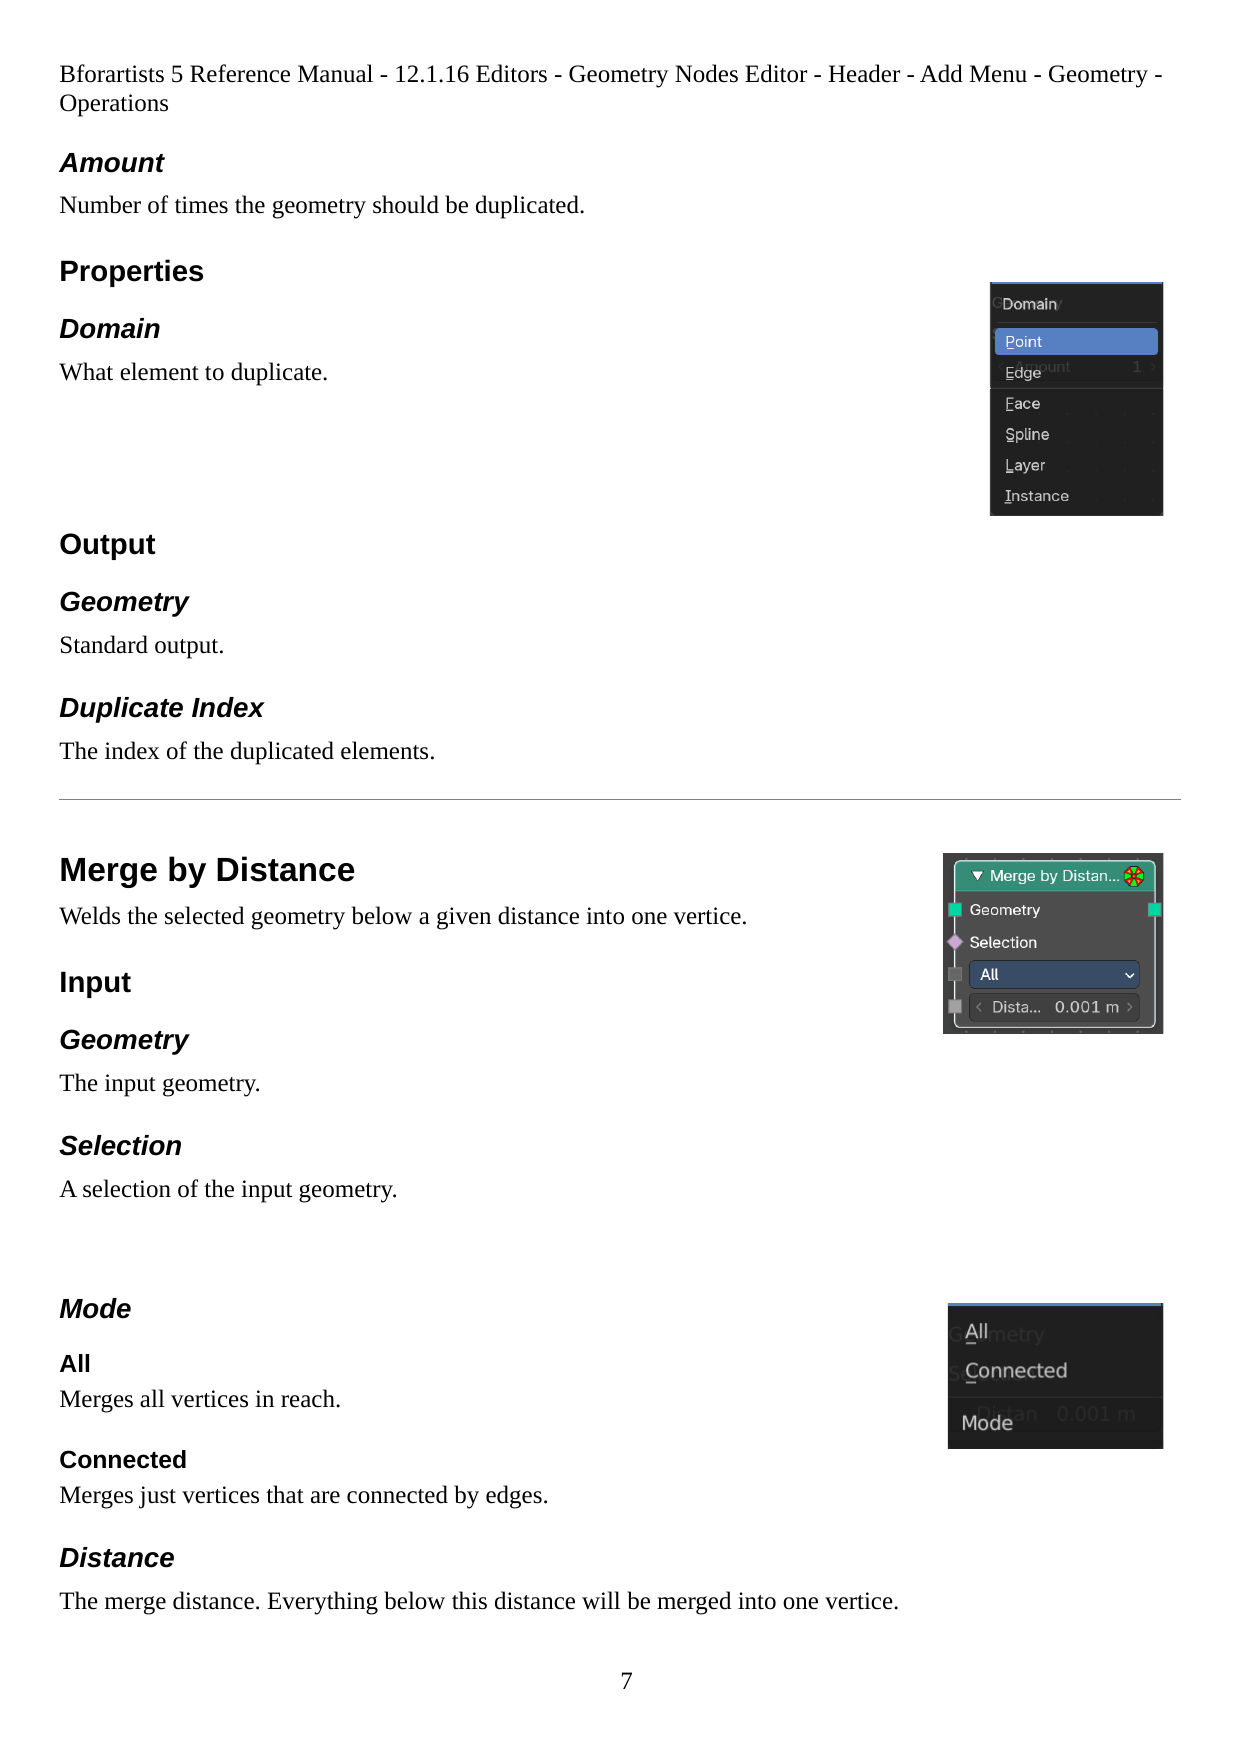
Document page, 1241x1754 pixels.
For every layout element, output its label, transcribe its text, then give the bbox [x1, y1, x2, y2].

text Welds the selected geometry below a given distance into one vertice. [59, 901, 943, 930]
subtitle Distance [59, 1542, 1181, 1574]
subtitle Mode [59, 1292, 1181, 1324]
picture [989, 282, 1164, 516]
subtitle Input [59, 965, 943, 998]
text A selection of the input geometry. [59, 1174, 1181, 1202]
text What element to duplicate. [59, 357, 989, 386]
picture [943, 853, 1164, 1034]
subtitle Domain [59, 313, 989, 345]
subtitle [1164, 965, 1181, 998]
text Standard output. [59, 630, 1181, 659]
subtitle [1164, 1349, 1181, 1378]
subtitle Merge by Distance [59, 850, 1181, 888]
text The input geometry. [59, 1068, 1181, 1097]
picture [947, 1303, 1164, 1449]
text The merge distance. Everything below this distance will be merged into one vertice. [59, 1586, 1181, 1615]
subtitle Amount [59, 146, 1181, 178]
subtitle All [59, 1349, 947, 1378]
text The index of the duplicated elements. [59, 736, 1181, 764]
subtitle [1164, 313, 1181, 345]
text Merges all vertices in reach. [59, 1384, 947, 1413]
subtitle Geometry [59, 586, 1181, 617]
subtitle Properties [59, 254, 1181, 288]
subtitle Selection [59, 1129, 1181, 1161]
subtitle Geometry [59, 1023, 1181, 1055]
subtitle Connected [59, 1445, 1181, 1474]
text Number of times the geometry should be duplicated. [59, 190, 1181, 219]
text Merges just vertices that are connected by edges. [59, 1480, 1181, 1509]
subtitle Output [59, 527, 1181, 561]
subtitle Duplicate Index [59, 691, 1181, 723]
